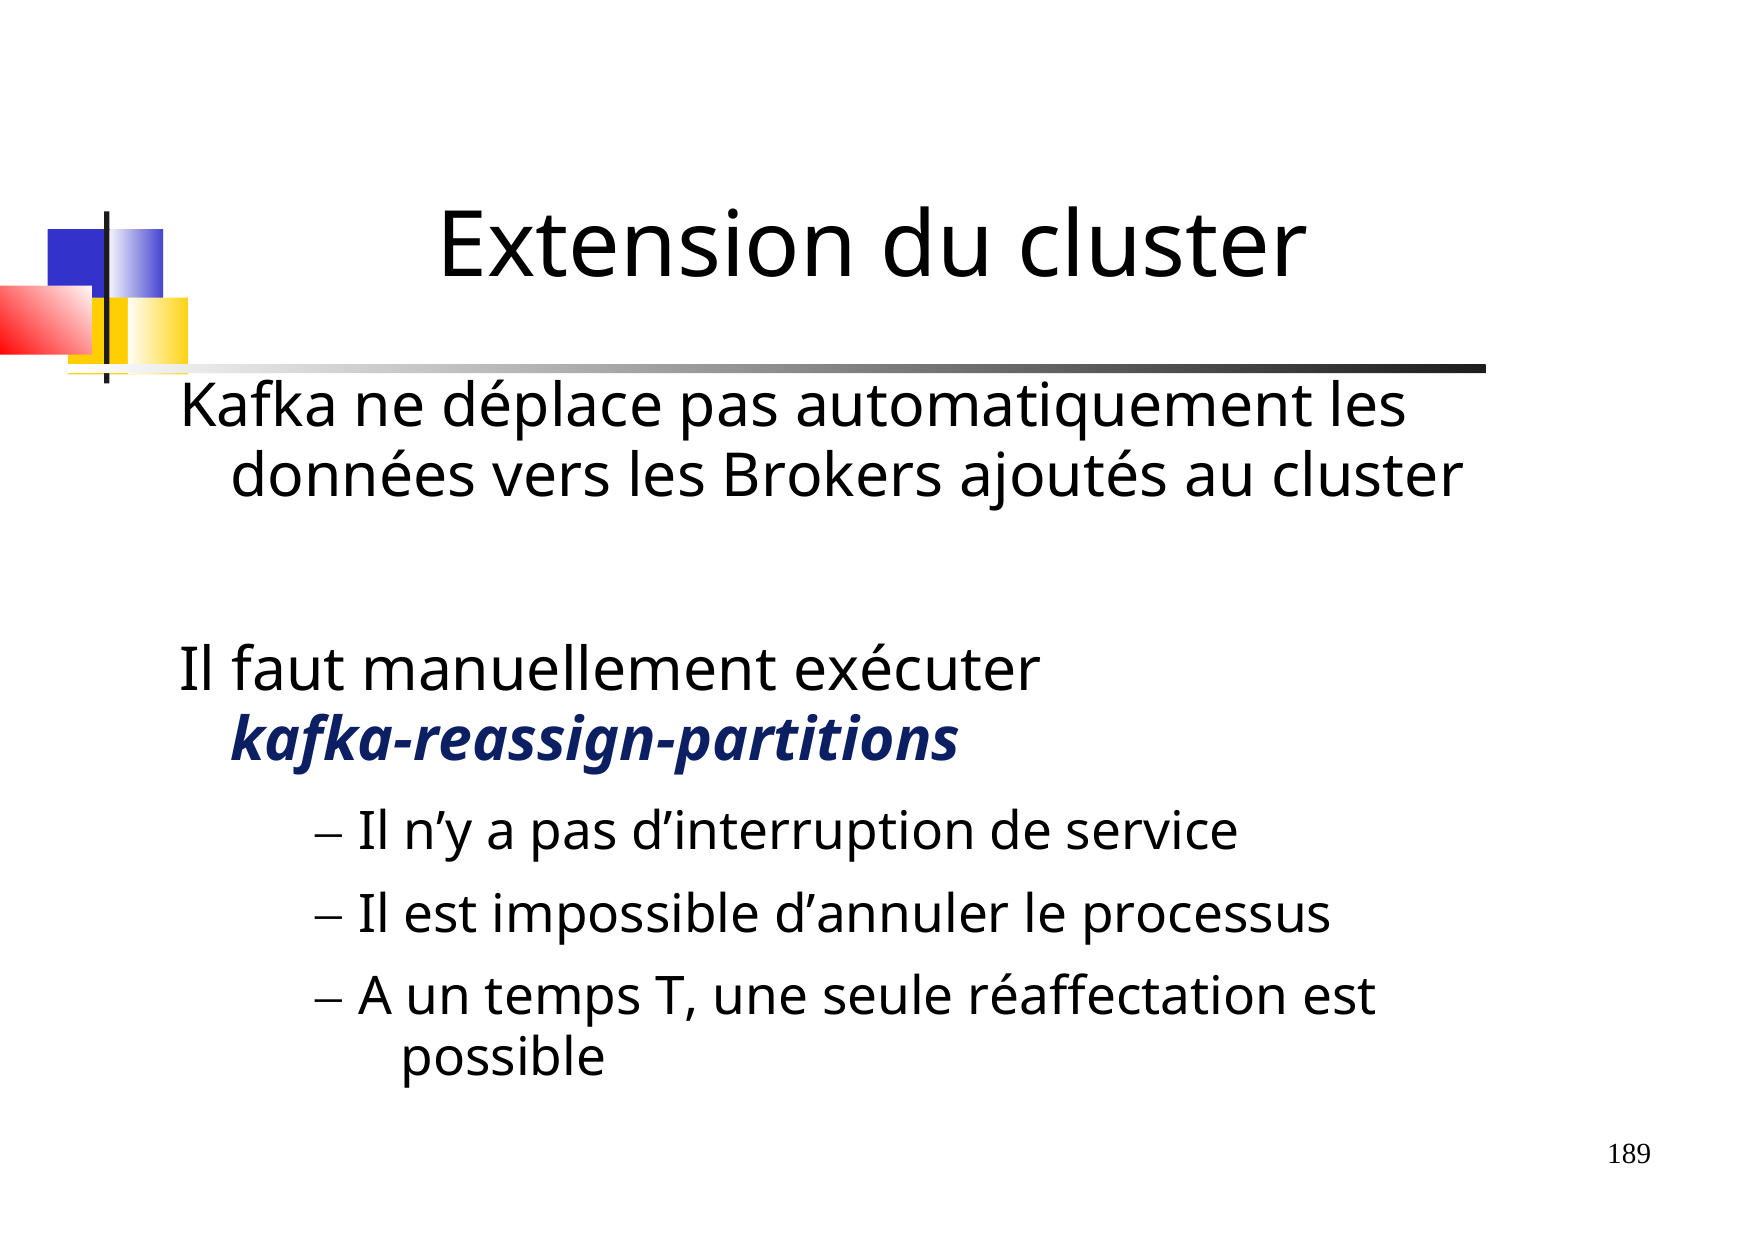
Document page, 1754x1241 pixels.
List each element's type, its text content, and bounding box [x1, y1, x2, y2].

list Kafka ne déplace pas automatiquement les données vers les Brokers ajoutés au cluster Il faut manuellement exécuter kafka-reassign-partitions Il n’y a pas d’interruption de service Il est impossible d’annuler le processus A un temps T, une seule réaffectation est possible [179, 371, 1567, 1091]
title Extension du cluster [179, 139, 1567, 351]
